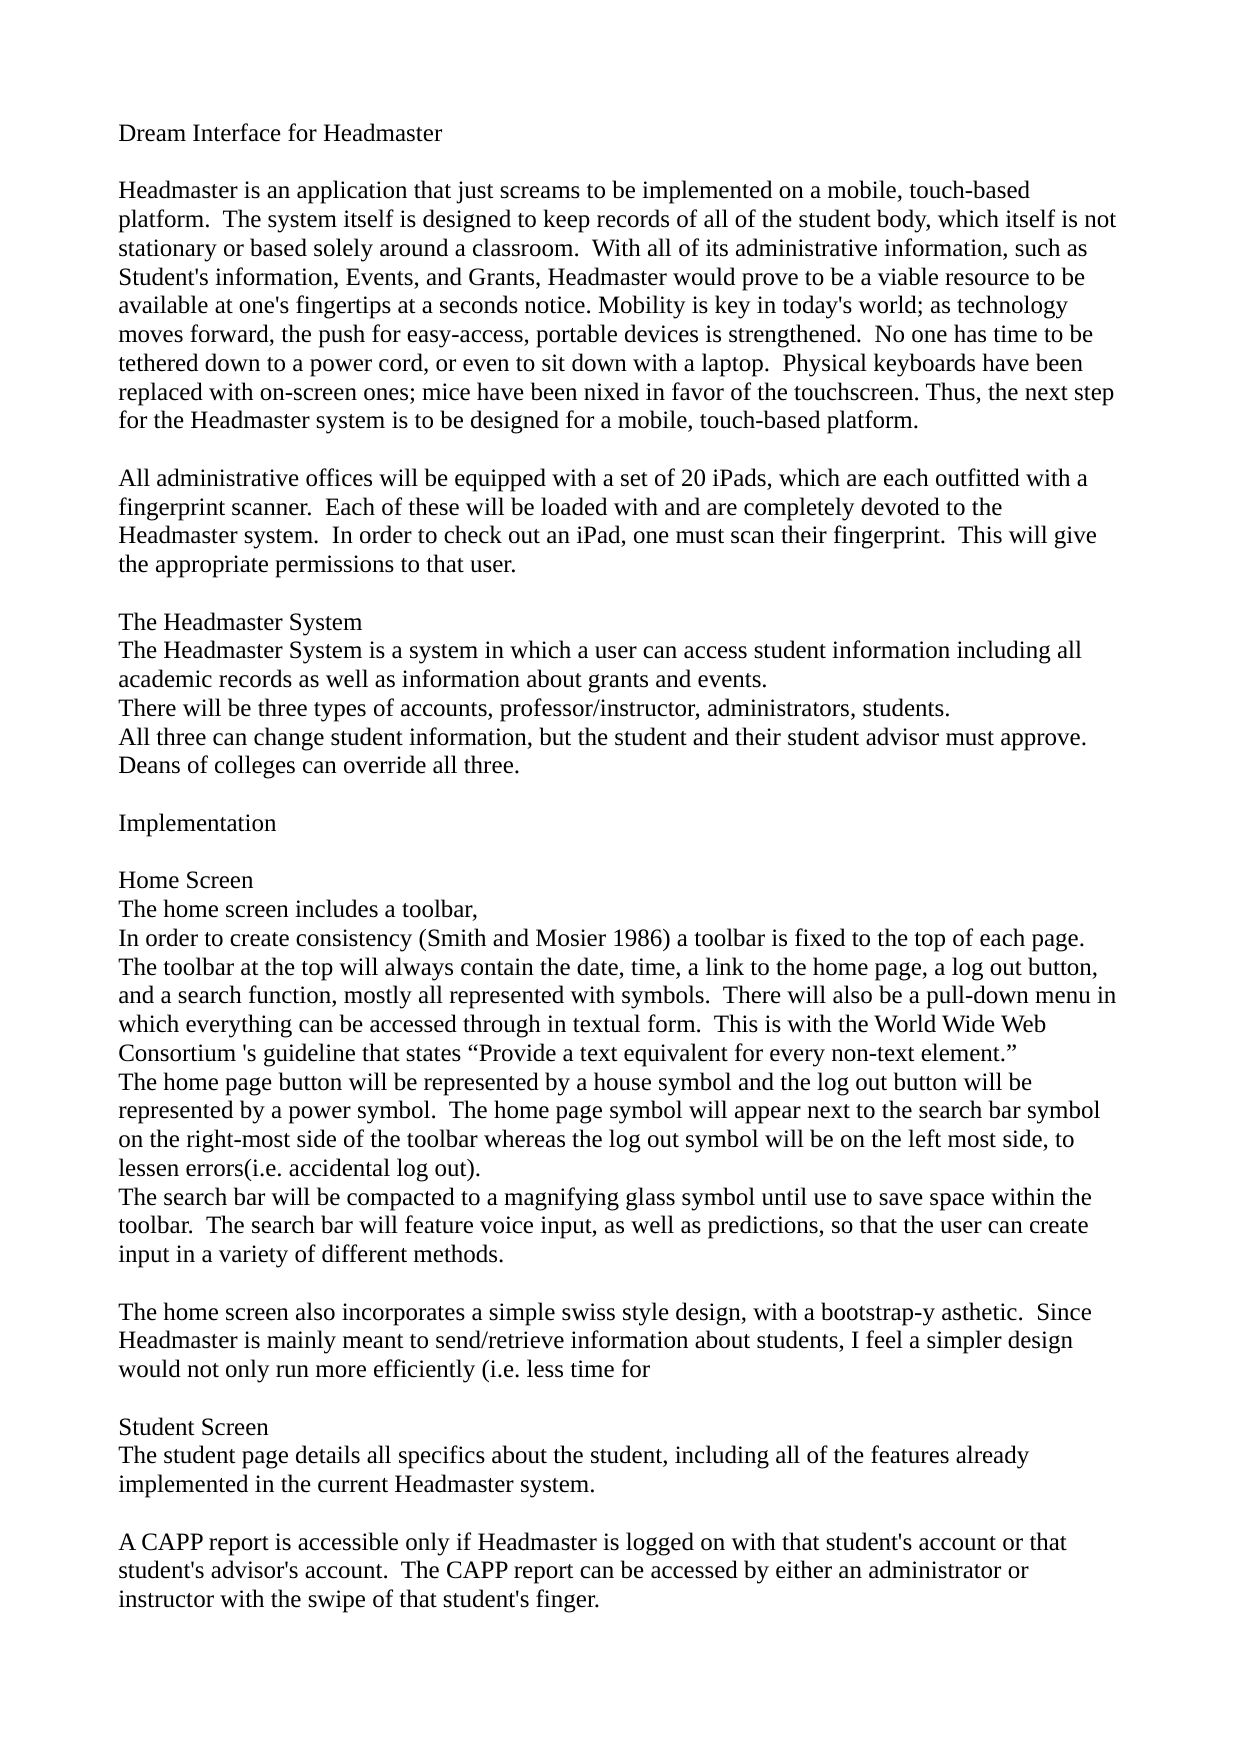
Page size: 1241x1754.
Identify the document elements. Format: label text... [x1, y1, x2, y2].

text Headmaster is an application that just screams to be implemented on a mobile, touch-based platform. The system itself is designed to keep records of all of the student body, which itself is not stationary or based solely around a classroom. With all of its administrative information, such as Student's information, Events, and Grants, Headmaster would prove to be a viable resource to be available at one's fingertips at a seconds notice. Mobility is key in today's world; as technology moves forward, the push for easy-access, portable devices is strengthened. No one has time to be tethered down to a power cord, or even to sit down with a laptop. Physical keyboards have been replaced with on-screen ones; mice have been nixed in favor of the touchscreen. Thus, the next step for the Headmaster system is to be designed for a mobile, touch-based platform. [118, 176, 1122, 434]
text In order to create consistency (Smith and Mosier 1986) a toolbar is fixed to the top of each page. The toolbar at the top will always contain the date, time, a link to the home page, a log out button, and a search function, mostly all represented with symbols. There will also be a pull-down menu in which everything can be accessed through in textual form. This is with the World Wide Web Consortium 's guideline that states “Provide a text equivalent for every non-text element.” [118, 923, 1122, 1067]
text The home page button will be represented by a house symbol and the log out button will be represented by a power symbol. The home page symbol will appear next to the search bar symbol on the right-most side of the toolbar whereas the log out symbol will be on the left most side, to lessen errors(i.e. accidental log out). [118, 1067, 1122, 1182]
text The home screen also incorporates a simple swiss style design, with a bootstrap-y asthetic. Since Headmaster is mainly meant to send/retrieve information about students, I feel a simpler design would not only run more efficiently (i.e. less time for [118, 1297, 1122, 1383]
text Home Screen [118, 866, 1122, 894]
text Student Screen [118, 1412, 1122, 1441]
text All three can change student information, but the student and their student advisor must approve. Deans of colleges can override all three. [118, 722, 1122, 779]
text The student page details all specifics about the student, including all of the features already implemented in the current Headmaster system. [118, 1441, 1122, 1498]
text Implementation [118, 808, 1122, 837]
text There will be three types of accounts, professor/instructor, administrators, students. [118, 693, 1122, 722]
text The home screen includes a toolbar, [118, 894, 1122, 923]
text Dream Interface for Headmaster [118, 118, 1122, 147]
text The search bar will be compacted to a magnifying glass symbol until use to save space within the toolbar. The search bar will feature voice input, as well as predictions, so that the user can create input in a variety of different methods. [118, 1182, 1122, 1268]
text All administrative offices will be equipped with a set of 20 iPads, which are each outfitted with a fingerprint scanner. Each of these will be loaded with and are completely devoted to the Headmaster system. In order to check out an iPad, one must scan their fingerprint. This will give the appropriate permissions to that user. [118, 463, 1122, 578]
text The Headmaster System [118, 607, 1122, 636]
text A CAPP report is accessible only if Headmaster is logged on with that student's account or that student's advisor's account. The CAPP report can be accessed by either an administrator or instructor with the swipe of that student's finger. [118, 1527, 1122, 1613]
text The Headmaster System is a system in which a user can access student information including all academic records as well as information about grants and events. [118, 636, 1122, 693]
